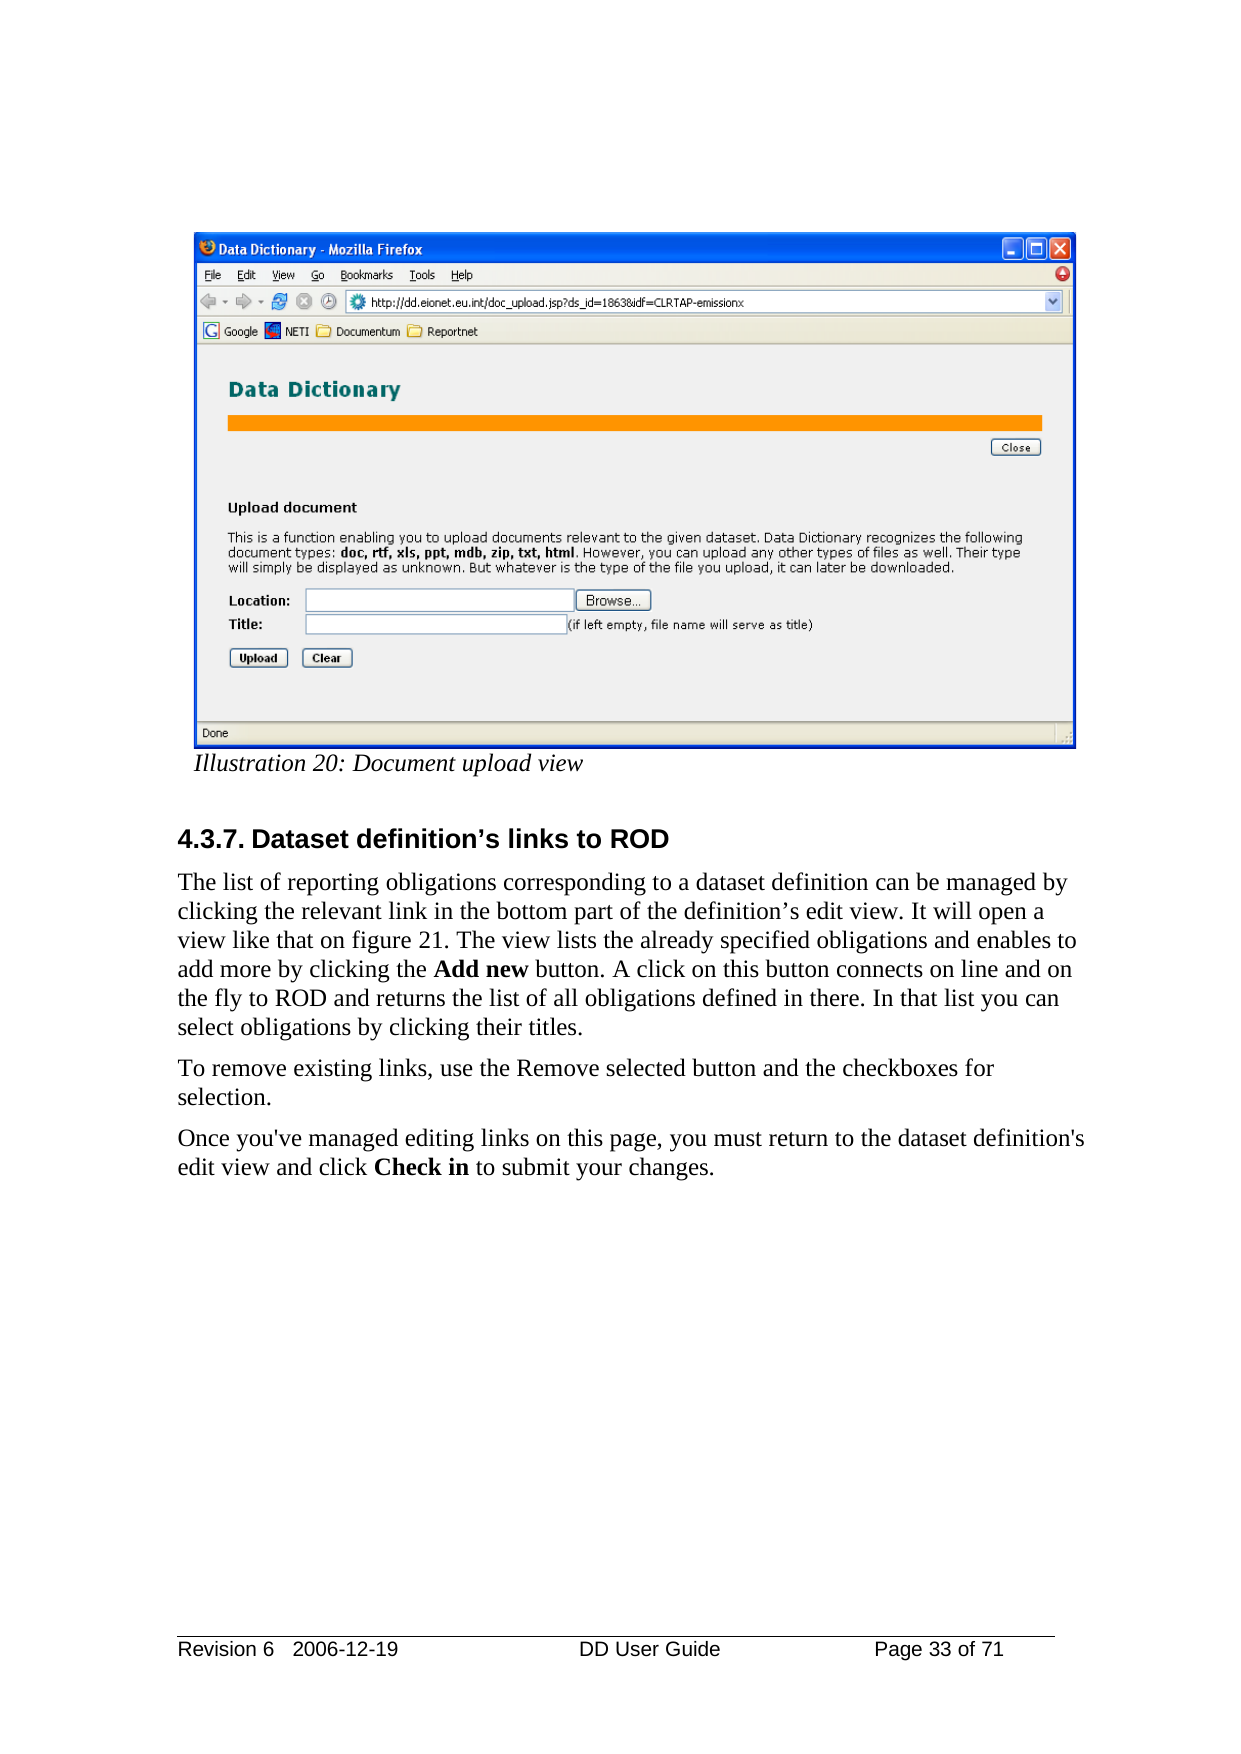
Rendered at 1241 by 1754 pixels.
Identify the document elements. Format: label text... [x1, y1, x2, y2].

text To remove existing links, use the Remove selected button and the checkboxes for selection. [177, 1053, 1092, 1111]
text The list of reporting obligations corresponding to a dataset definition can be managed by clicking the relevant link in the bottom part of the definition’s edit view. It will open a view like that on figure 21. The view lists the already specified obligations and enables to add more by clicking the Add new button. A click on this button connects on line and on the fly to ROD and returns the list of all obligations defined in there. In that list you can select obligations by clicking their titles. [177, 867, 1092, 1041]
text Once you've managed editing links on this page, you must return to the dataset definition's edit view and click Check in to submit your changes. [177, 1123, 1092, 1181]
text Illustration 20: Document upload view [194, 749, 1076, 777]
subtitle Dataset definition’s links to ROD [177, 823, 1092, 854]
picture [193, 232, 1077, 749]
